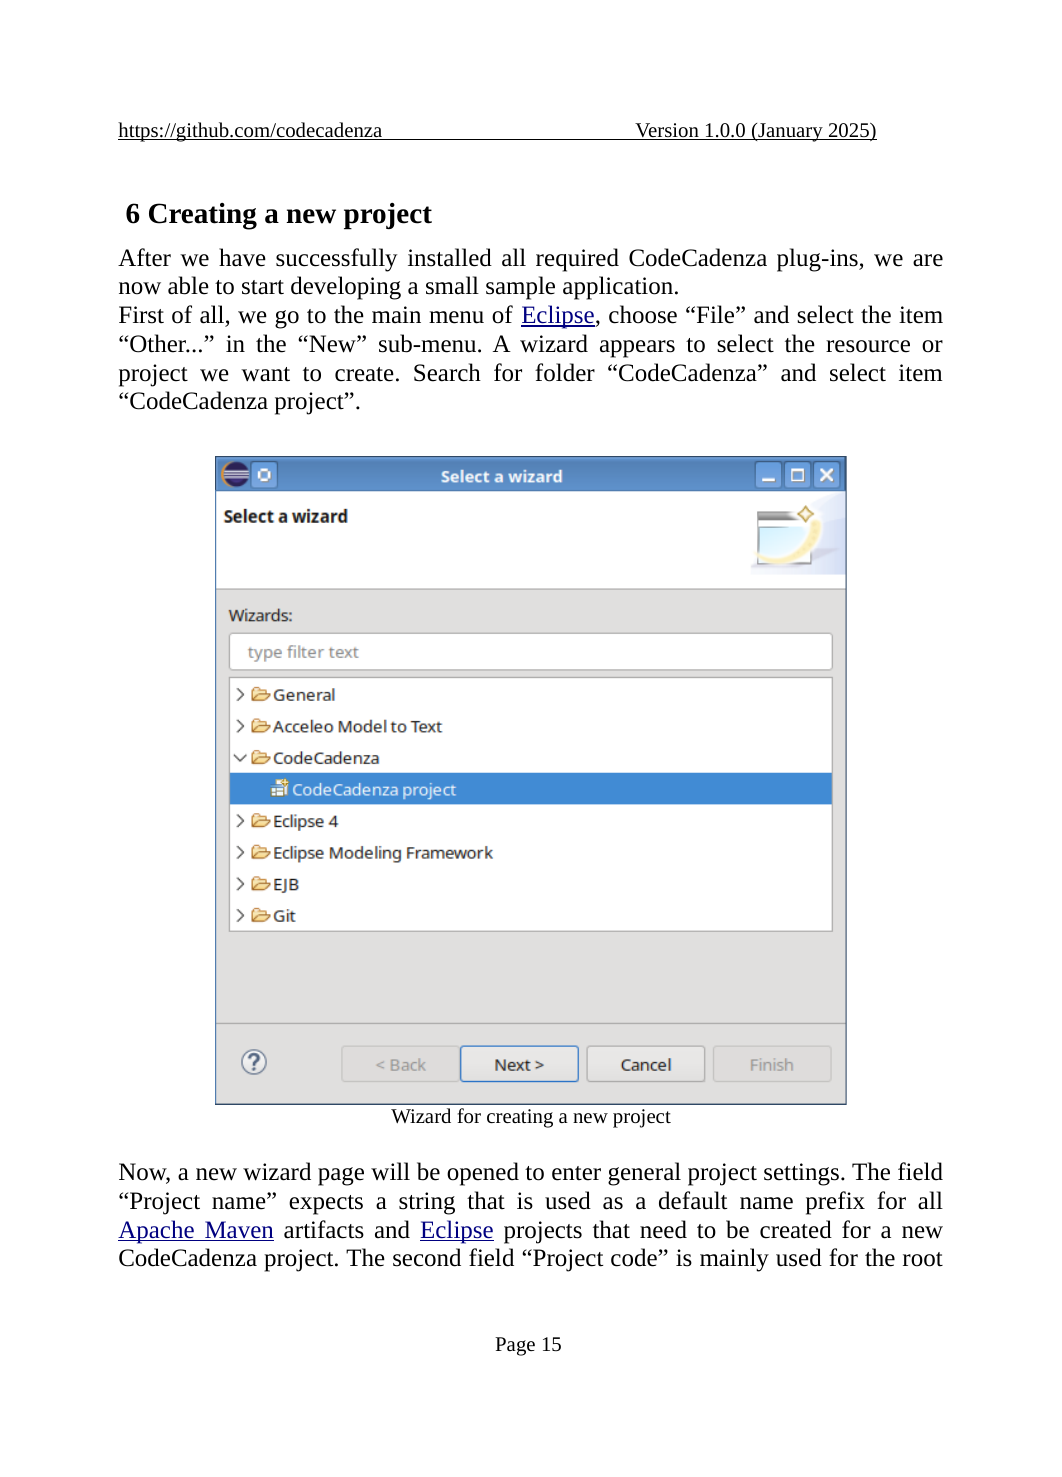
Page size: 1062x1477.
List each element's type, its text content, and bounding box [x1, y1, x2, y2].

subtitle Creating a new project [118, 197, 944, 230]
text Now, a new wizard page will be opened to enter general project settings. The field “Project name” expects a string that is used as a default name prefix for all Apache Maven artifacts and Eclipse projects that need to be created for a new CodeCadenza project. The second field “Project code” is mainly used for the root [118, 1157, 944, 1272]
picture [215, 456, 847, 1105]
text After we have successfully installed all required CodeCadenza plug-ins, we are now able to start developing a small sample application. [118, 243, 944, 300]
text Wizard for creating a new project [215, 1105, 847, 1128]
text First of all, we go to the main menu of Eclipse, choose “File” and select the item “Other...” in the “New” sub-menu. A wizard appears to select the resource or project we want to create. Search for folder “CodeCadenza” and select item “CodeCadenza project”. [118, 300, 944, 415]
